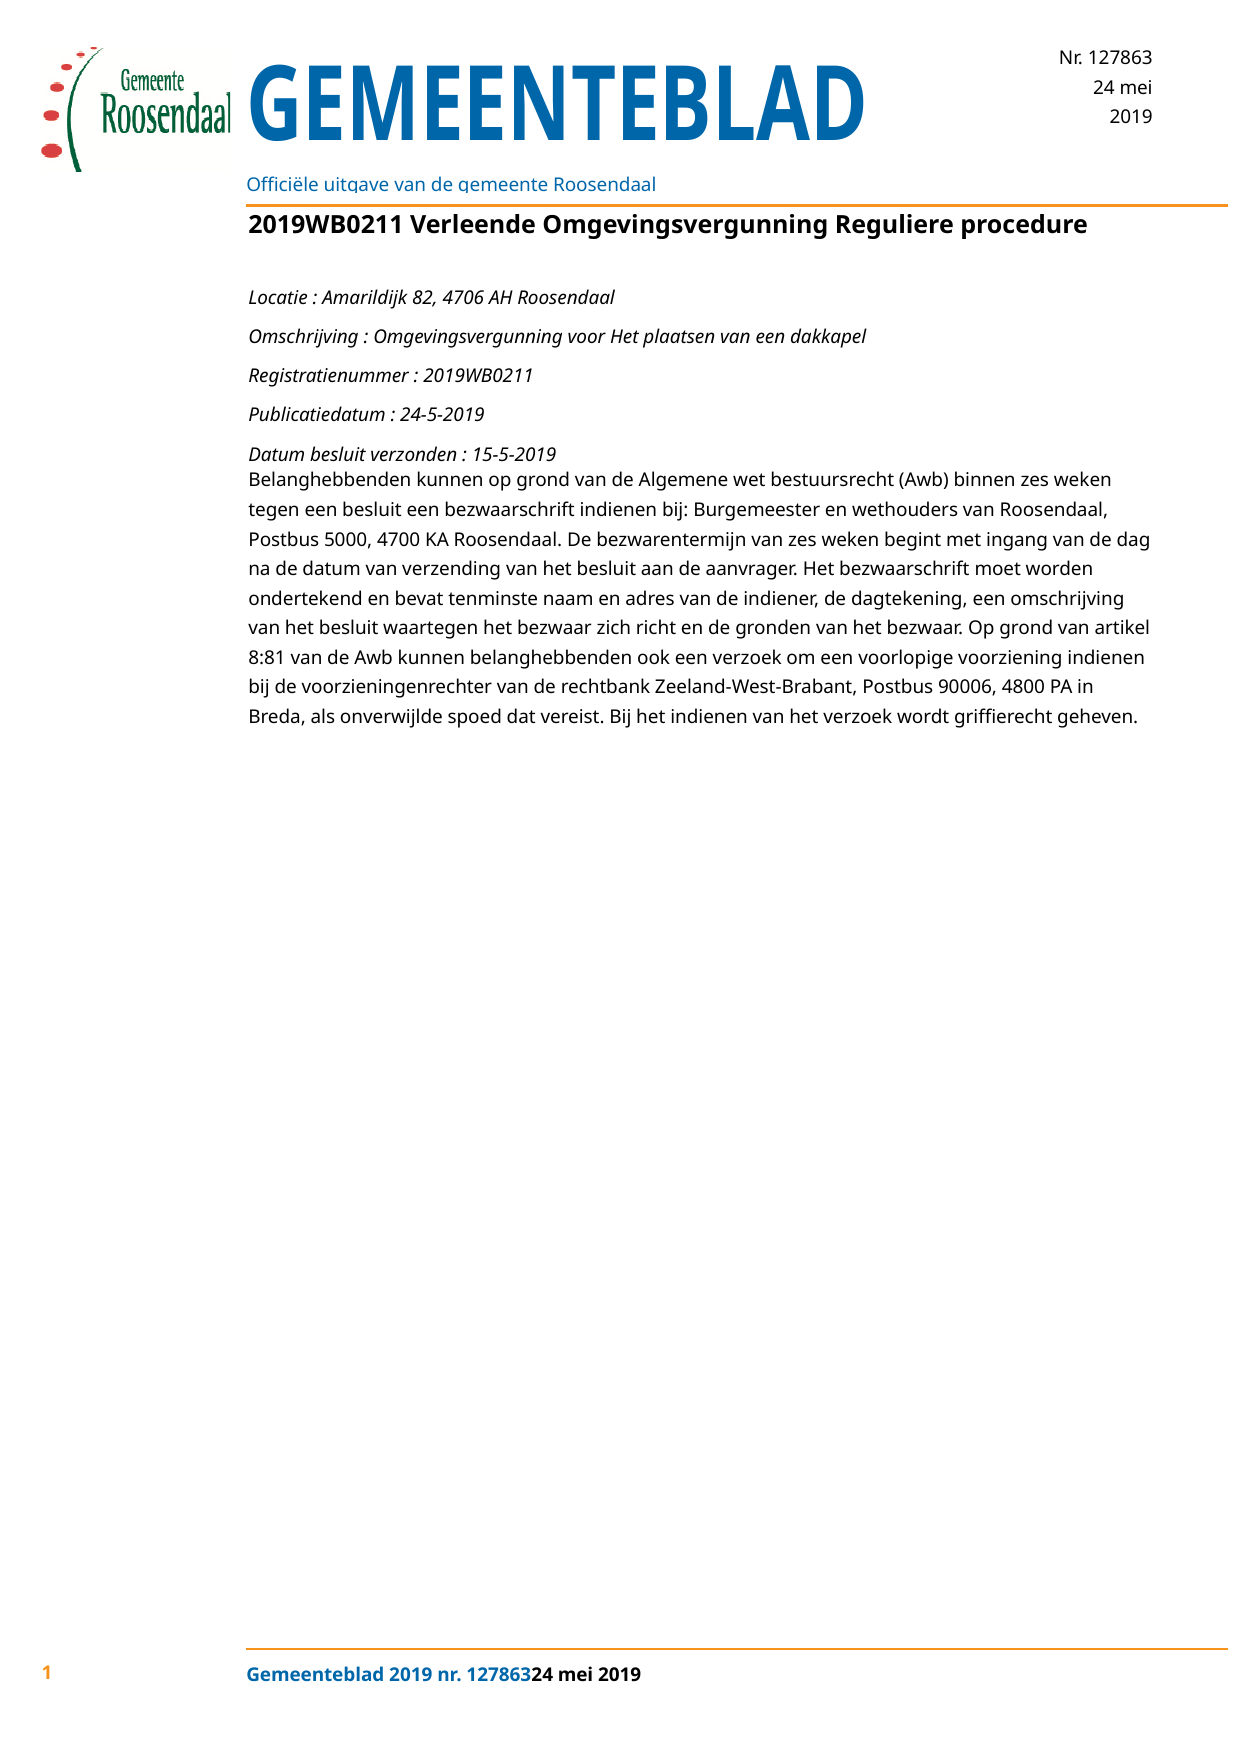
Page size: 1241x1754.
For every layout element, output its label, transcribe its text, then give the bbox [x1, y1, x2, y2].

text Datum besluit verzonden : 15-5-2019 [248, 441, 1152, 467]
text Publicatiedatum : 24-5-2019 [248, 402, 1152, 427]
text 2019WB0211 Verleende Omgevingsvergunning Reguliere procedure [248, 207, 1152, 241]
text Belanghebbenden kunnen op grond van de Algemene wet bestuursrecht (Awb) binnen zes weken tegen een besluit een bezwaarschrift indienen bij: Burgemeester en wethouders van Roosendaal, Postbus 5000, 4700 KA Roosendaal. De bezwarentermijn van zes weken begint met ingang van de dag na de datum van verzending van het besluit aan de aanvrager. Het bezwaarschrift moet worden ondertekend en bevat tenminste naam en adres van de indiener, de dagtekening, een omschrijving van het besluit waartegen het bezwaar zich richt en de gronden van het bezwaar. Op grond van artikel 8:81 van de Awb kunnen belanghebbenden ook een verzoek om een voorlopige voorziening indienen bij de voorzieningenrechter van de rechtbank Zeeland-West-Brabant, Postbus 90006, 4800 PA in Breda, als onverwijlde spoed dat vereist. Bij het indienen van het verzoek wordt griffierecht geheven. [248, 467, 1152, 729]
text Registratienummer : 2019WB0211 [248, 362, 1152, 388]
text Locatie : Amarildijk 82, 4706 AH Roosendaal [248, 284, 1152, 309]
picture [41, 47, 231, 172]
text Omschrijving : Omgevingsvergunning voor Het plaatsen van een dakkapel [248, 323, 1152, 349]
